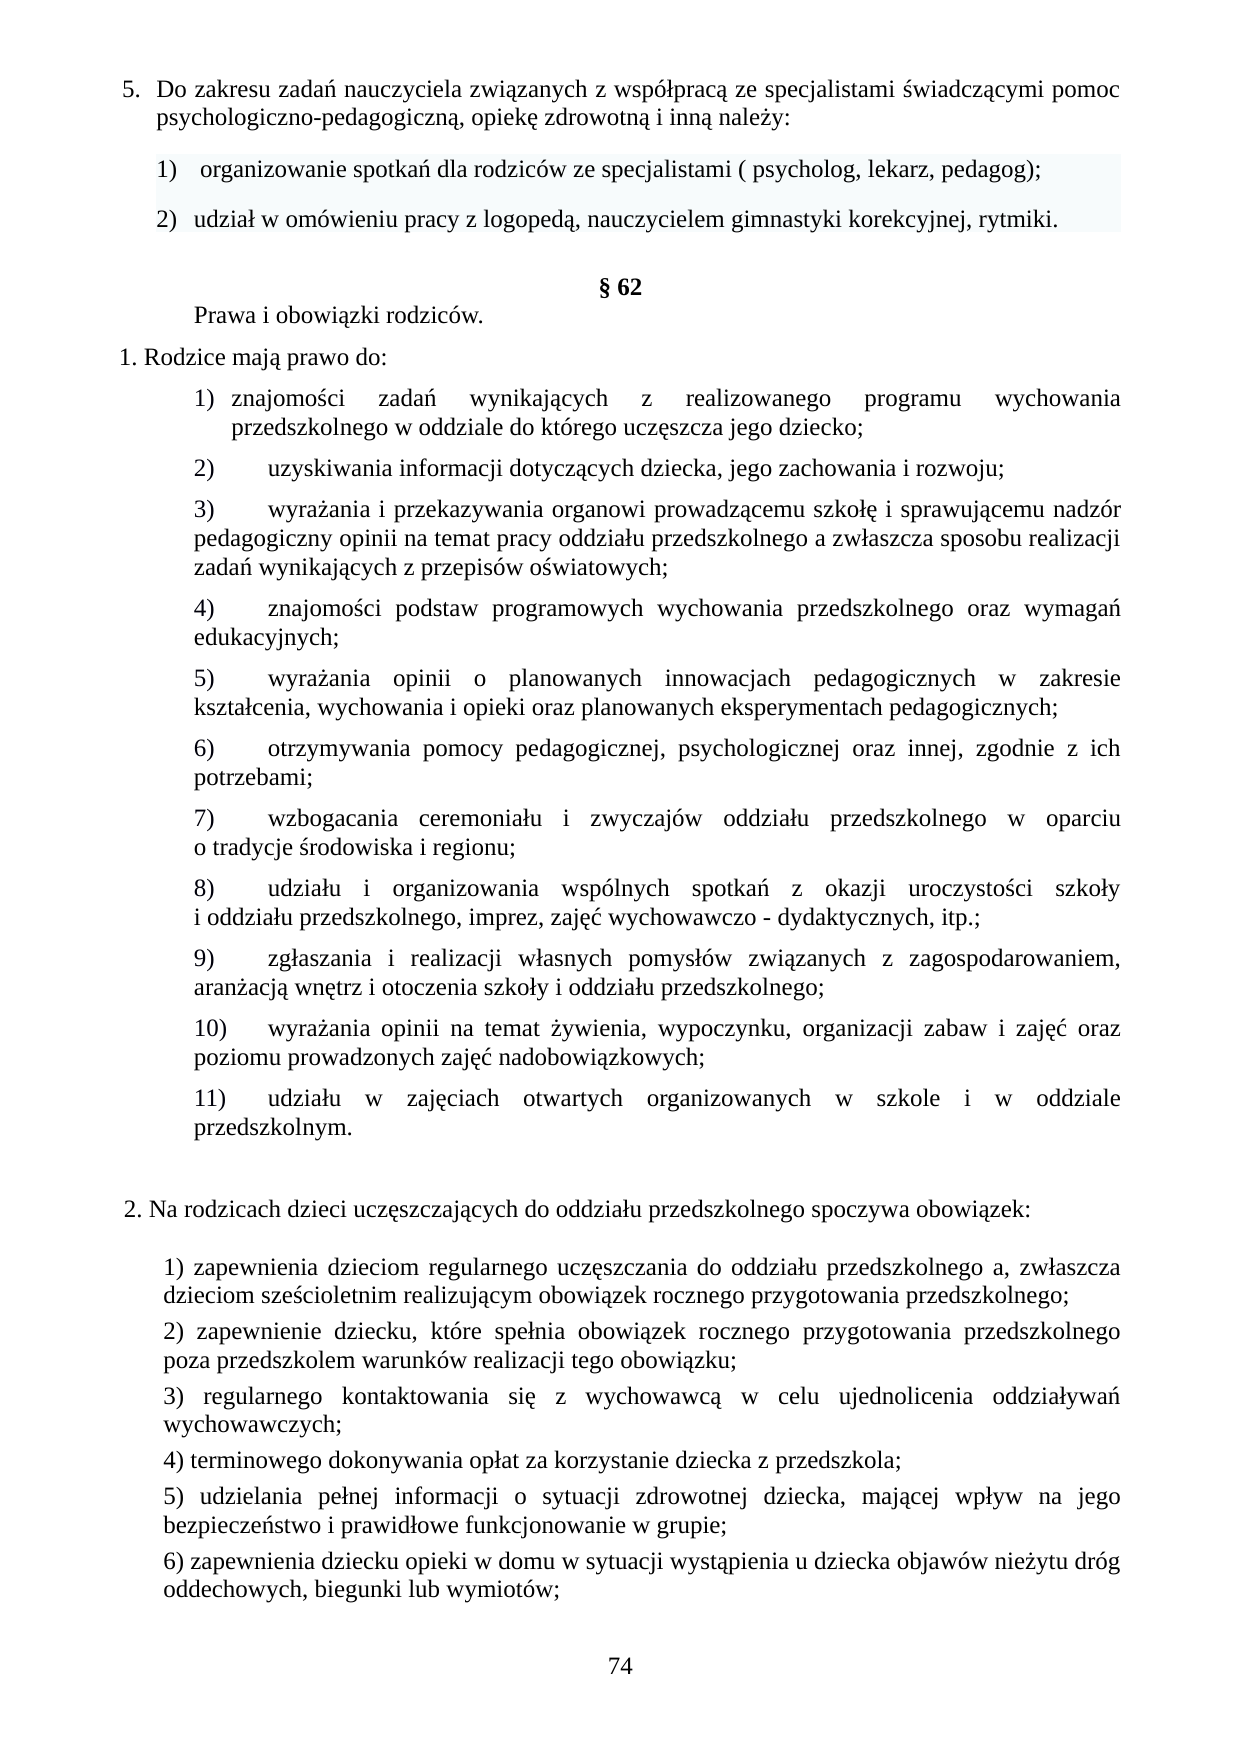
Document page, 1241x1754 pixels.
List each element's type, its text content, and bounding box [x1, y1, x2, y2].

list udziału i organizowania wspólnych spotkań z okazji uroczystości szkoły i oddziału przedszkolnego, imprez, zajęć wychowawczo - dydaktycznych, itp.; [194, 873, 1121, 930]
list znajomości zadań wynikających z realizowanego programu wychowania przedszkolnego w oddziale do którego uczęszcza jego dziecko; [194, 383, 1121, 440]
text 5) udzielania pełnej informacji o sytuacji zdrowotnej dziecka, mającej wpływ na jego bezpieczeństwo i prawidłowe funkcjonowanie w grupie; [163, 1481, 1121, 1539]
list wyrażania opinii na temat żywienia, wypoczynku, organizacji zabaw i zajęć oraz poziomu prowadzonych zajęć nadobowiązkowych; [194, 1013, 1121, 1070]
text 4) terminowego dokonywania opłat za korzystanie dziecka z przedszkola; [163, 1445, 1121, 1474]
list znajomości podstaw programowych wychowania przedszkolnego oraz wymagań edukacyjnych; [194, 593, 1121, 650]
list zgłaszania i realizacji własnych pomysłów związanych z zagospodarowaniem, aranżacją wnętrz i otoczenia szkoły i oddziału przedszkolnego; [194, 943, 1121, 1000]
list udziału w zajęciach otwartych organizowanych w szkole i w oddziale przedszkolnym. [194, 1083, 1121, 1140]
list organizowanie spotkań dla rodziców ze specjalistami ( psycholog, lekarz, pedagog); [156, 154, 1121, 183]
list wyrażania opinii o planowanych innowacjach pedagogicznych w zakresie kształcenia, wychowania i opieki oraz planowanych eksperymentach pedagogicznych; [194, 663, 1121, 720]
list wzbogacania ceremoniału i zwyczajów oddziału przedszkolnego w oparciu o tradycje środowiska i regionu; [194, 803, 1121, 860]
list otrzymywania pomocy pedagogicznej, psychologicznej oraz innej, zgodnie z ich potrzebami; [194, 733, 1121, 790]
text § 62 [119, 272, 1121, 300]
list 1. Rodzice mają prawo do: [119, 342, 1121, 370]
list uzyskiwania informacji dotyczących dziecka, jego zachowania i rozwoju; [194, 453, 1121, 482]
list Do zakresu zadań nauczyciela związanych z współpracą ze specjalistami świadczącymi pomoc psychologiczno-pedagogiczną, opiekę zdrowotną i inną należy: [122, 74, 1121, 131]
text 3) regularnego kontaktowania się z wychowawcą w celu ujednolicenia oddziaływań wychowawczych; [163, 1381, 1121, 1438]
list wyrażania i przekazywania organowi prowadzącemu szkołę i sprawującemu nadzór pedagogiczny opinii na temat pracy oddziału przedszkolnego a zwłaszcza sposobu realizacji zadań wynikających z przepisów oświatowych; [194, 494, 1121, 580]
list udział w omówieniu pracy z logopedą, nauczycielem gimnastyki korekcyjnej, rytmiki. [156, 204, 1121, 232]
list 2. Na rodzicach dzieci uczęszczających do oddziału przedszkolnego spoczywa obowiązek: [119, 1194, 1121, 1223]
text 6) zapewnienia dziecku opieki w domu w sytuacji wystąpienia u dziecka objawów nieżytu dróg oddechowych, biegunki lub wymiotów; [163, 1546, 1121, 1603]
text Prawa i obowiązki rodziców. [194, 300, 1121, 329]
text 2) zapewnienie dziecku, które spełnia obowiązek rocznego przygotowania przedszkolnego poza przedszkolem warunków realizacji tego obowiązku; [163, 1316, 1121, 1374]
text 1) zapewnienia dzieciom regularnego uczęszczania do oddziału przedszkolnego a, zwłaszcza dzieciom sześcioletnim realizującym obowiązek rocznego przygotowania przedszkolnego; [163, 1252, 1121, 1309]
